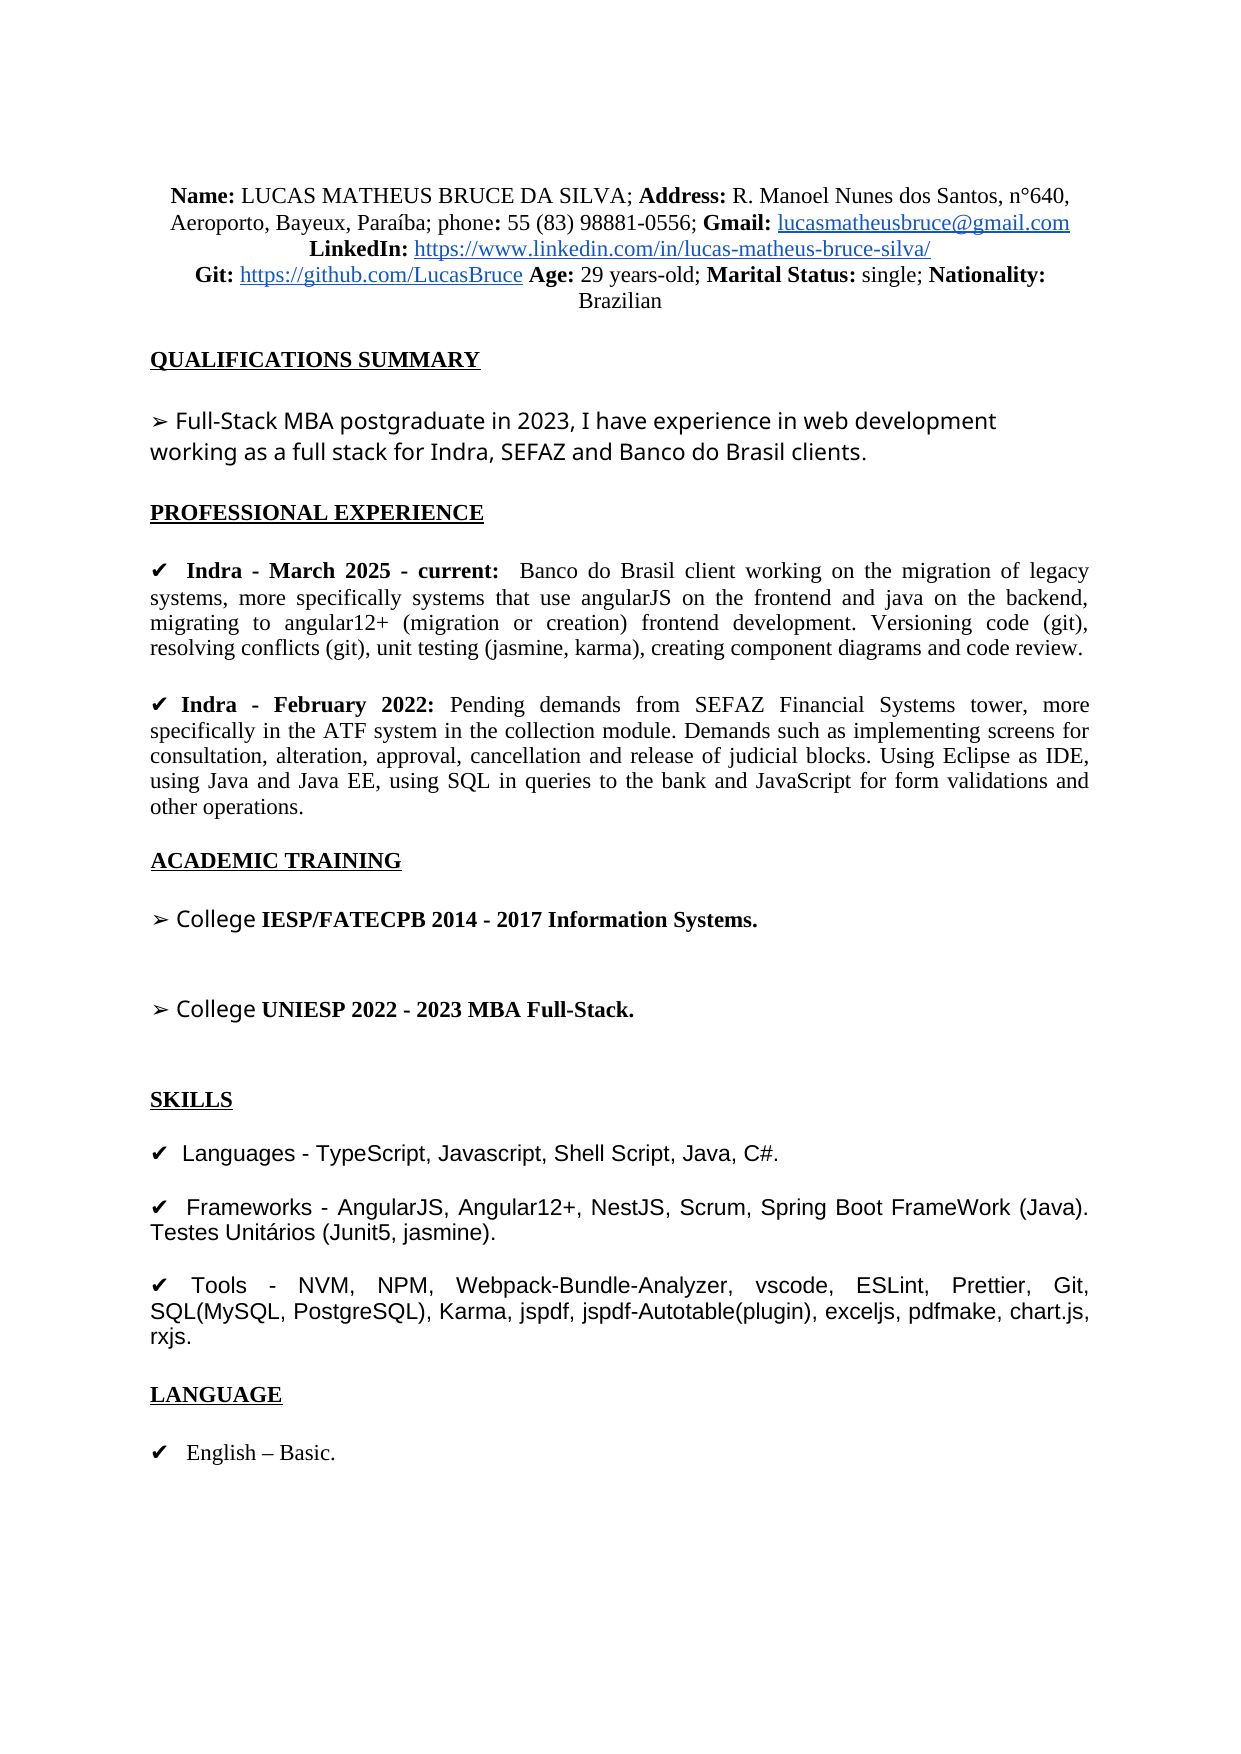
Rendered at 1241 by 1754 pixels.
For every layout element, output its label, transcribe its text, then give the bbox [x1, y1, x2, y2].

text ✔ Indra - March 2025 - current: Banco do Brasil client working on the migration of legacy systems, more specifically systems that use angularJS on the frontend and java on the backend, migrating to angular12+ (migration or creation) frontend development. Versioning code (git), resolving conflicts (git), unit testing (jasmine, karma), creating component diagrams and code review. [150, 555, 1090, 660]
text ✔ English – Basic. [150, 1437, 1090, 1466]
text ✔ Tools - NVM, NPM, Webpack-Bundle-Analyzer, vscode, ESLint, Prettier, Git, SQL(MySQL, PostgreSQL), Karma, jspdf, jspdf-Autotable(plugin), exceljs, pdfmake, chart.js, rxjs. [150, 1274, 1090, 1349]
text PROFESSIONAL EXPERIENCE [150, 499, 1090, 526]
text ➢ Full-Stack MBA postgraduate in 2023, I have experience in web development working as a full stack for Indra, SEFAZ and Banco do Brasil clients. [150, 405, 1090, 467]
text ✔ Frameworks - AngularJS, Angular12+, NestJS, Scrum, Spring Boot FrameWork (Java). Testes Unitários (Junit5, jasmine). [150, 1195, 1090, 1245]
text QUALIFICATIONS SUMMARY [150, 346, 1090, 372]
text LANGUAGE [150, 1381, 1090, 1408]
text Name: LUCAS MATHEUS BRUCE DA SILVA; Address: R. Manoel Nunes dos Santos, n°640, Aeroporto, Bayeux, Paraíba; phone: 55 (83) 98881-0556; Gmail: lucasmatheusbruce@gmail.com LinkedIn: https://www.linkedin.com/in/lucas-matheus-bruce-silva/ Git: https://github.com/LucasBruce Age: 29 years-old; Marital Status: single; Nationality: Brazilian [150, 182, 1090, 314]
text ACADEMIC TRAINING [150, 847, 1090, 874]
text SKILLS [150, 1086, 1090, 1112]
text ✔ Languages - TypeScript, Javascript, Shell Script, Java, C#. [150, 1141, 1090, 1166]
text ✔ Indra - February 2022: Pending demands from SEFAZ Financial Systems tower, more specifically in the ATF system in the collection module. Demands such as implementing screens for consultation, alteration, approval, cancellation and release of judicial blocks. Using Eclipse as IDE, using Java and Java EE, using SQL in queries to the bank and JavaScript for form validations and other operations. [150, 689, 1091, 819]
text ➢ College IESP/FATECPB 2014 - 2017 Information Systems. [151, 903, 1080, 934]
text ➢ College UNIESP 2022 - 2023 MBA Full-Stack. [151, 993, 1080, 1024]
